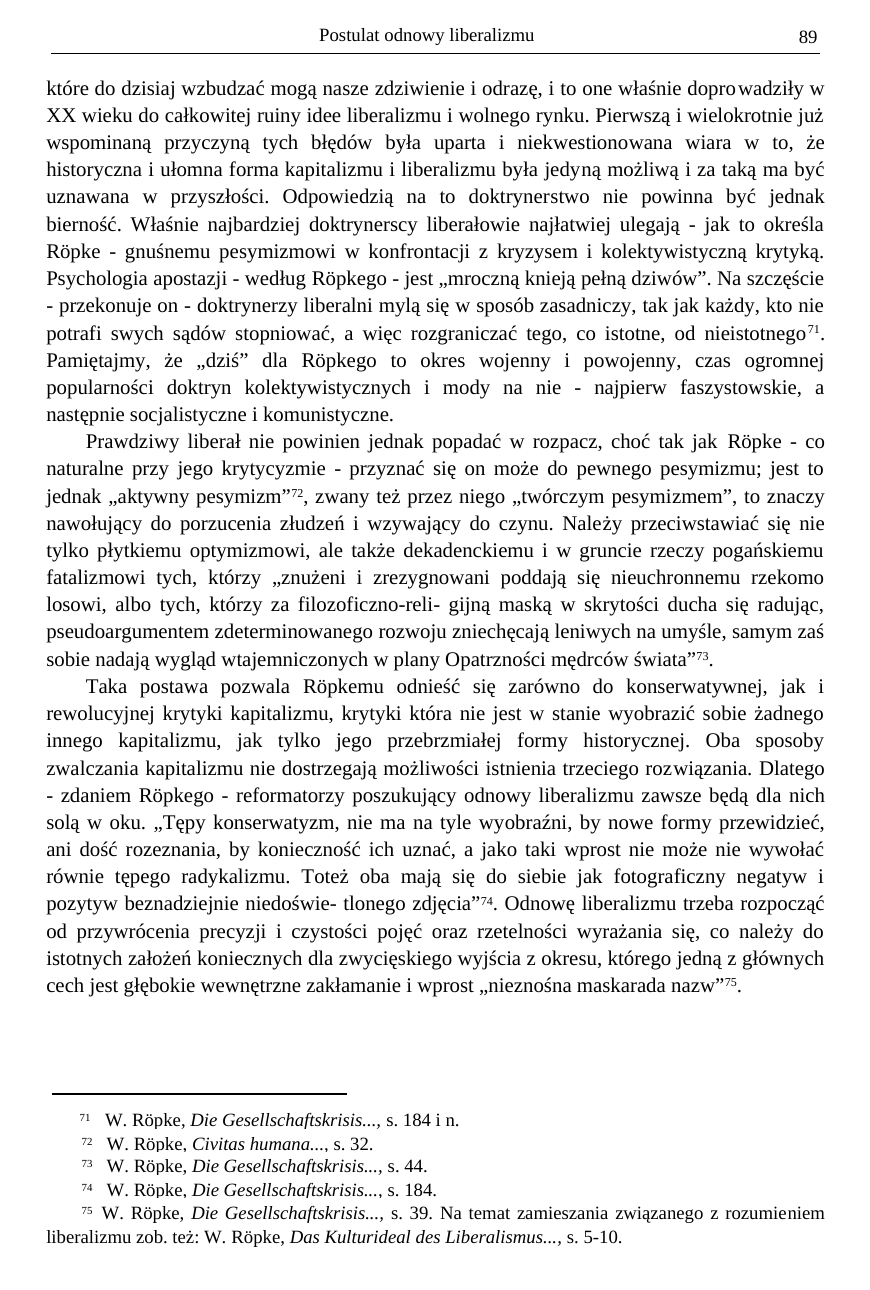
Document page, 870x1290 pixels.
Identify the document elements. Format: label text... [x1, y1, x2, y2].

text 89 [798, 26, 822, 47]
text 75 W. Röpke, Die Gesellschaftskrisis..., s. 39. Na temat zamieszania związanego z rozumie­niem liberalizmu zob. też: W. Röpke, Das Kulturideal des Liberalismus..., s. 5-10. [46, 1202, 825, 1247]
text Taka postawa pozwala Röpkemu odnieść się zarówno do konserwatywnej, jak i rewolucyjnej krytyki kapitalizmu, krytyki która nie jest w stanie wyobrazić sobie żadnego innego kapitalizmu, jak tylko jego przebrzmiałej formy historycznej. Oba sposoby zwalczania kapitalizmu nie dostrzegają możliwości istnienia trzeciego roz­wiązania. Dlatego - zdaniem Röpkego - reformatorzy poszukujący odnowy liberali­zmu zawsze będą dla nich solą w oku. „Tępy konserwatyzm, nie ma na tyle wy­obraźni, by nowe formy przewidzieć, ani dość rozeznania, by konieczność ich uznać, a jako taki wprost nie może nie wywołać równie tępego radykalizmu. Toteż oba mają się do siebie jak fotograficzny negatyw i pozytyw beznadziejnie niedoświe- tlonego zdjęcia”74. Odnowę liberalizmu trzeba rozpocząć od przywrócenia precyzji i czystości pojęć oraz rzetelności wyrażania się, co należy do istotnych założeń ko­niecznych dla zwycięskiego wyjścia z okresu, którego jedną z głównych cech jest głębokie wewnętrzne zakłamanie i wprost „nieznośna maskarada nazw”75. [46, 674, 825, 997]
text 72 W. Röpke, Civitas humana..., s. 32. [46, 1133, 825, 1151]
text 73 W. Röpke, Die Gesellschaftskrisis..., s. 44. [46, 1155, 825, 1175]
text Postulat odnowy liberalizmu [319, 24, 553, 46]
text 74 W. Röpke, Die Gesellschaftskrisis..., s. 184. [46, 1179, 825, 1198]
text które do dzisiaj wzbudzać mogą nasze zdziwienie i odrazę, i to one właśnie dopro­wadziły w XX wieku do całkowitej ruiny idee liberalizmu i wolnego rynku. Pierwszą i wielokrotnie już wspominaną przyczyną tych błędów była uparta i niekwestiono­wana wiara w to, że historyczna i ułomna forma kapitalizmu i liberalizmu była jedy­ną możliwą i za taką ma być uznawana w przyszłości. Odpowiedzią na to doktryner­stwo nie powinna być jednak bierność. Właśnie najbardziej doktrynerscy liberałowie najłatwiej ulegają - jak to określa Röpke - gnuśnemu pesymizmowi w konfrontacji z kryzysem i kolektywistyczną krytyką. Psychologia apostazji - według Röpkego - jest „mroczną knieją pełną dziwów”. Na szczęście - przekonuje on - doktrynerzy liberalni mylą się w sposób zasadniczy, tak jak każdy, kto nie potrafi swych sądów stopniować, a więc rozgraniczać tego, co istotne, od nieistotnego71. Pamiętajmy, że „dziś” dla Röpkego to okres wojenny i powojenny, czas ogromnej popularności dok­tryn kolektywistycznych i mody na nie - najpierw faszystowskie, a następnie socja­listyczne i komunistyczne. [46, 76, 825, 426]
text Prawdziwy liberał nie powinien jednak popadać w rozpacz, choć tak jak Röpke - co naturalne przy jego krytycyzmie - przyznać się on może do pewnego pesymizmu; jest to jednak „aktywny pesymizm”72, zwany też przez niego „twórczym pesymi­zmem”, to znaczy nawołujący do porzucenia złudzeń i wzywający do czynu. Nale­ży przeciwstawiać się nie tylko płytkiemu optymizmowi, ale także dekadenckiemu i w gruncie rzeczy pogańskiemu fatalizmowi tych, którzy „znużeni i zrezygnowani poddają się nieuchronnemu rzekomo losowi, albo tych, którzy za filozoficzno-reli- gijną maską w skrytości ducha się radując, pseudoargumentem zdeterminowanego rozwoju zniechęcają leniwych na umyśle, samym zaś sobie nadają wygląd wtajemni­czonych w plany Opatrzności mędrców świata”73. [46, 429, 825, 671]
text 71 W. Röpke, Die Gesellschaftskrisis..., s. 184 i n. [46, 1109, 825, 1129]
